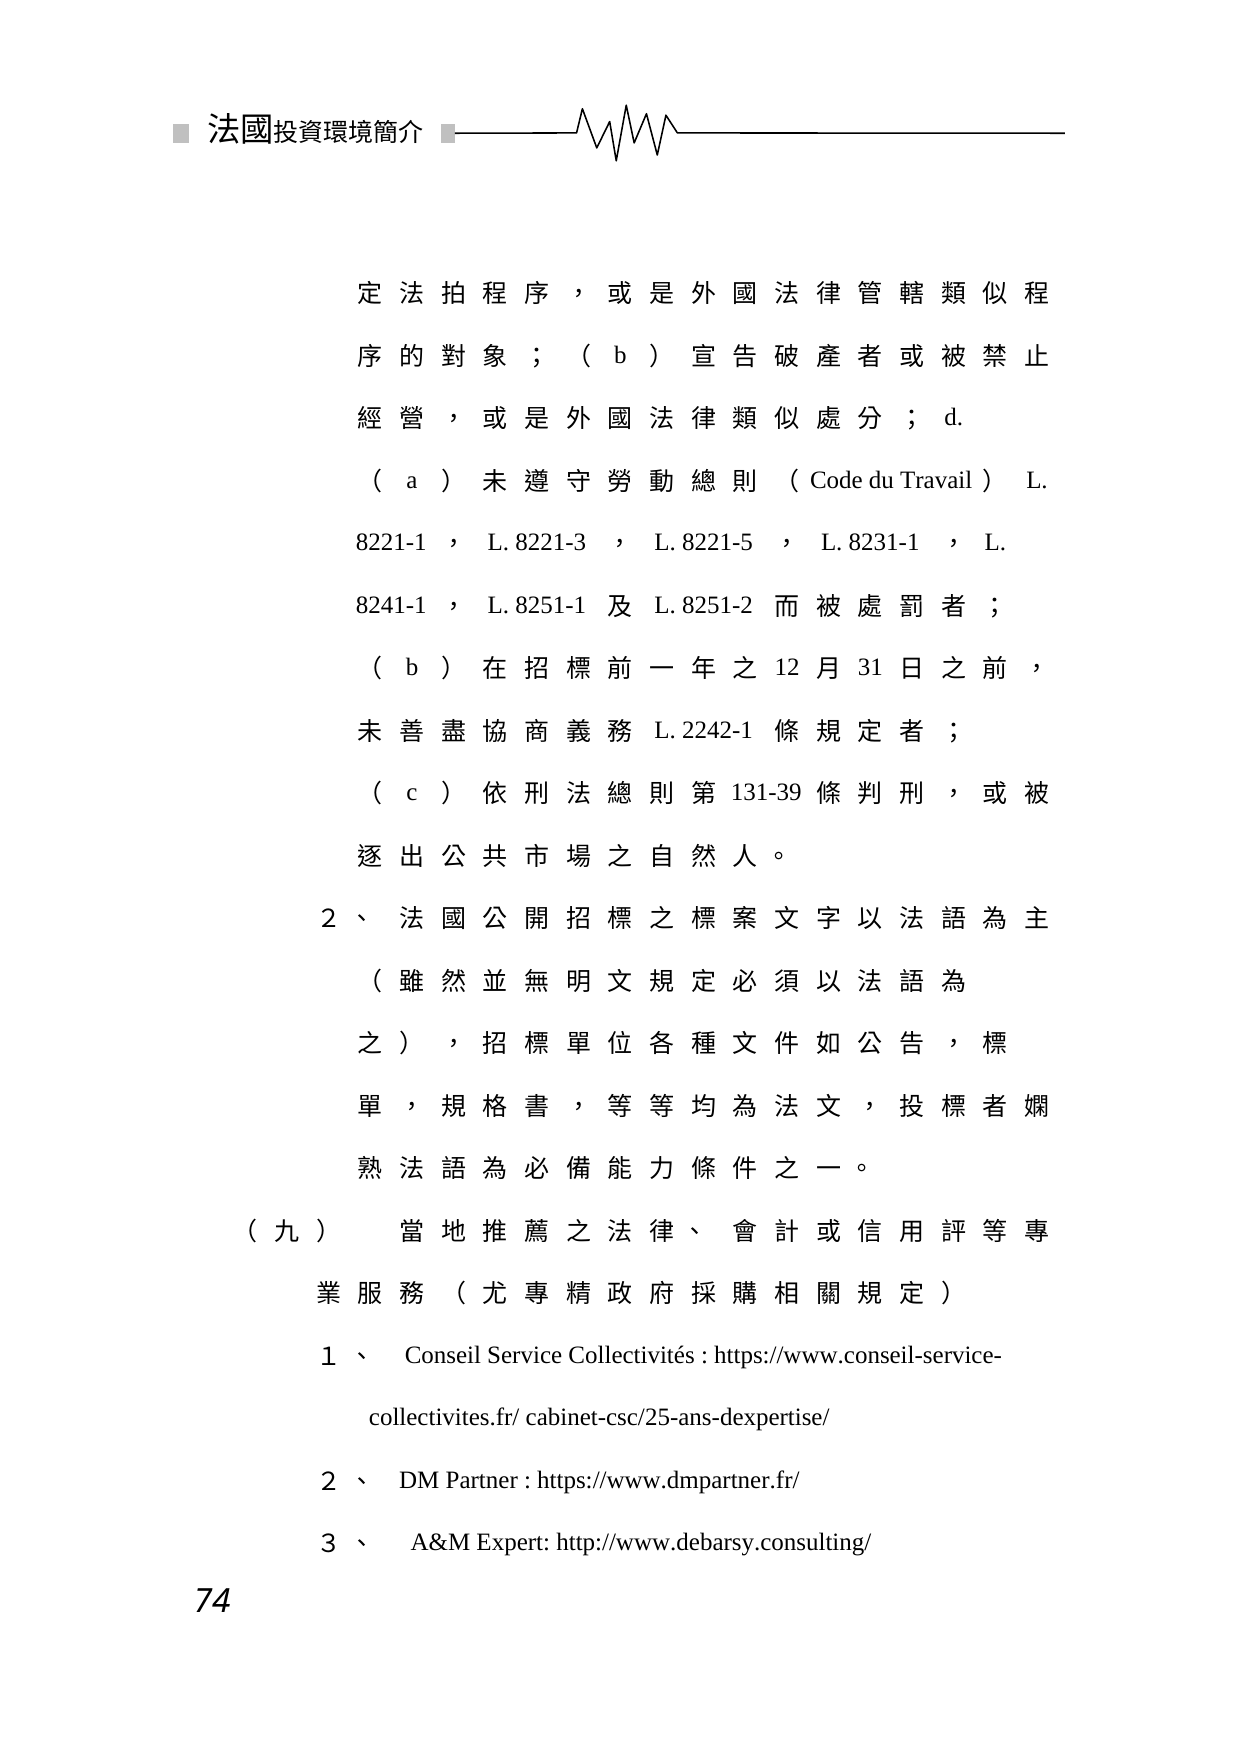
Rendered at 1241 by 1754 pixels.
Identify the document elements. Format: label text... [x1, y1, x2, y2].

text ２、DM Partner : https://www.dmpartner.fr/ [281, 1438, 1058, 1500]
text ２、法國公開招標之標案文字以法語為主（雖然並無明文規定必須以法語為之），招標單位各種文件如公告，標單，規格書，等等均為法文，投標者嫻熟法語為必備能力條件之一。 [281, 875, 1058, 1188]
text １、Conseil Service Collectivités : https://www.conseil-service-collectivites.fr/ cabinet-csc/25-ans-dexpertise/ [281, 1313, 1058, 1438]
text ３、A&M Expert: http://www.debarsy.consulting/ [281, 1500, 1058, 1563]
text （九） 當地推薦之法律、會計或信用評等專業服務（尤專精政府採購相關規定） [207, 1188, 1058, 1313]
text 定法拍程序，或是外國法律管轄類似程序的對象；（b）宣告破產者或被禁止經營，或是外國法律類似處分；d.（a）未遵守勞動總則（Code du Travail）L. 8221-1，L. 8221-3，L. 8221-5，L. 8231-1，L. 8241-1，L. 8251-1及L. 8251-2而被處罰者；（b）在招標前一年之12月31日之前，未善盡協商義務L. 2242-1條規定者；（c）依刑法總則第131-39條判刑，或被逐出公共市場之自然人。 [281, 250, 1058, 875]
